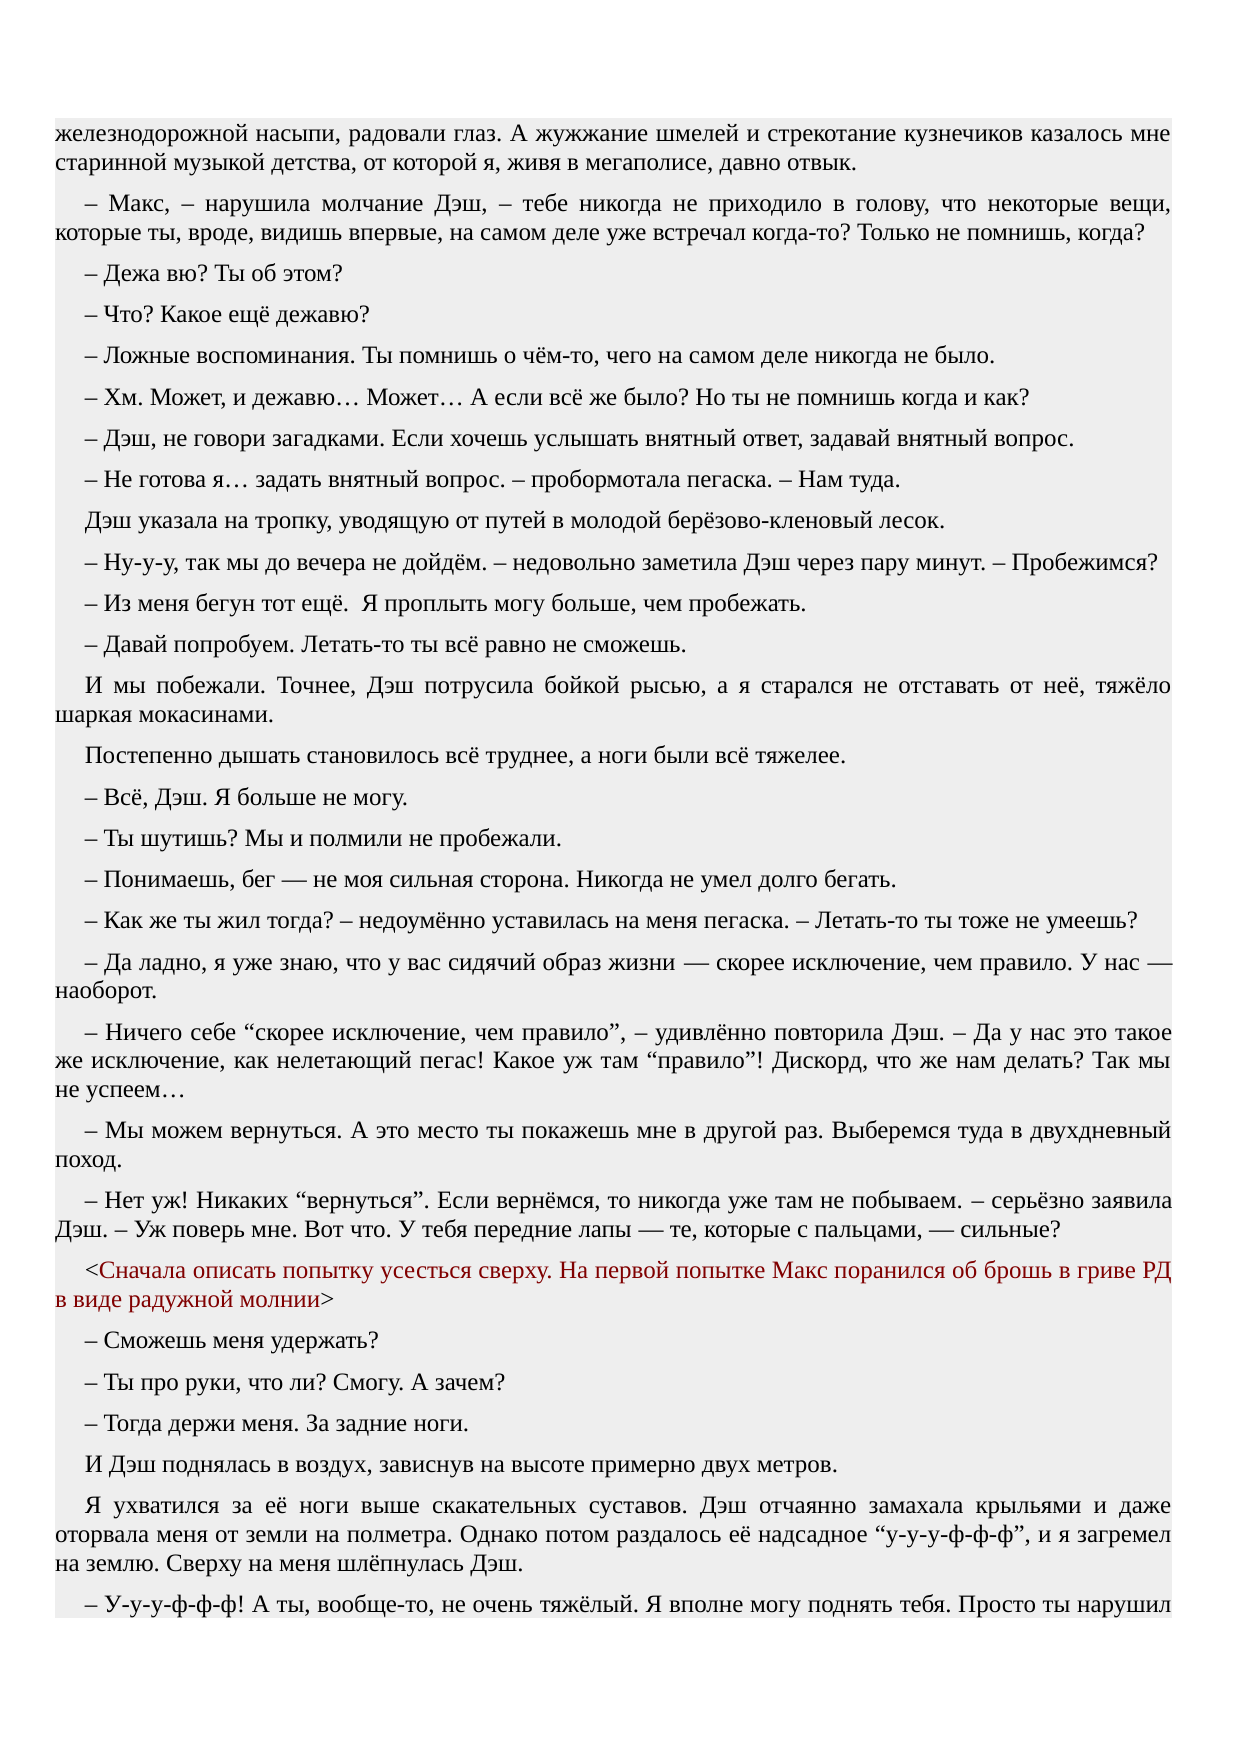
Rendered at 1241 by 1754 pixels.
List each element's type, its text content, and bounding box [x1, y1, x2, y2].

text – Ну-у-у, так мы до вечера не дойдём. – недовольно заметила Дэш через пару минут. – Пробежимся? [55, 547, 1172, 576]
text – Из меня бегун тот ещё. Я проплыть могу больше, чем пробежать. [55, 588, 1172, 617]
text – Дэш, не говори загадками. Если хочешь услышать внятный ответ, задавай внятный вопрос. [55, 423, 1172, 452]
text – Как же ты жил тогда? – недоумённо уставилась на меня пегаска. – Летать-то ты тоже не умеешь? [55, 906, 1172, 934]
text И Дэш поднялась в воздух, зависнув на высоте примерно двух метров. [55, 1449, 1172, 1478]
text – Давай попробуем. Летать-то ты всё равно не сможешь. [55, 629, 1172, 658]
text – Не готова я… задать внятный вопрос. – пробормотала пегаска. – Нам туда. [55, 464, 1172, 493]
text – Ничего себе “скорее исключение, чем правило”, – удивлённо повторила Дэш. – Да у нас это такое же исключение, как нелетающий пегас! Какое уж там “правило”! Дискорд, что же нам делать? Так мы не успеем… [55, 1017, 1172, 1103]
text – Мы можем вернуться. А это место ты покажешь мне в другой раз. Выберемся туда в двухдневный поход. [55, 1116, 1172, 1173]
text – Всё, Дэш. Я больше не могу. [55, 782, 1172, 811]
text железнодорожной насыпи, радовали глаз. А жужжание шмелей и стрекотание кузнечиков казалось мне старинной музыкой детства, от которой я, живя в мегаполисе, давно отвык. [55, 118, 1172, 176]
text Дэш указала на тропку, уводящую от путей в молодой берёзово-кленовый лесок. [55, 506, 1172, 534]
text – Хм. Может, и дежавю… Может… А если всё же было? Но ты не помнишь когда и как? [55, 382, 1172, 411]
text <Cначала описать попытку усесться сверху. На первой попытке Макс поранился об брошь в гриве РД в виде радужной молнии> [55, 1256, 1172, 1313]
text Я ухватился за её ноги выше скакательных суставов. Дэш отчаянно замахала крыльями и даже оторвала меня от земли на полметра. Однако потом раздалось её надсадное “у-у-у-ф-ф-ф”, и я загремел на землю. Сверху на меня шлёпнулась Дэш. [55, 1491, 1172, 1577]
text – Что? Какое ещё дежавю? [55, 299, 1172, 328]
text – Ты шутишь? Мы и полмили не пробежали. [55, 823, 1172, 852]
text – Ложные воспоминания. Ты помнишь о чём-то, чего на самом деле никогда не было. [55, 341, 1172, 369]
text – Дежа вю? Ты об этом? [55, 258, 1172, 287]
text – У-у-у-ф-ф-ф! А ты, вообще-то, не очень тяжёлый. Я вполне могу поднять тебя. Просто ты нарушил [55, 1589, 1172, 1618]
text – Макс, – нарушила молчание Дэш, – тебе никогда не приходило в голову, что некоторые вещи, которые ты, вроде, видишь впервые, на самом деле уже встречал когда-то? Только не помнишь, когда? [55, 188, 1172, 246]
text – Понимаешь, бег — не моя сильная сторона. Никогда не умел долго бегать. [55, 864, 1172, 893]
text – Нет уж! Никаких “вернуться”. Если вернёмся, то никогда уже там не побываем. – серьёзно заявила Дэш. – Уж поверь мне. Вот что. У тебя передние лапы — те, которые с пальцами, — сильные? [55, 1186, 1172, 1243]
text – Сможешь меня удержать? [55, 1326, 1172, 1354]
text – Да ладно, я уже знаю, что у вас сидячий образ жизни — скорее исключение, чем правило. У нас — наоборот. [55, 947, 1172, 1004]
text И мы побежали. Точнее, Дэш потрусила бойкой рысью, а я старался не отставать от неё, тяжёло шаркая мокасинами. [55, 671, 1172, 728]
text – Тогда держи меня. За задние ноги. [55, 1408, 1172, 1437]
text Постепенно дышать становилось всё труднее, а ноги были всё тяжелее. [55, 741, 1172, 769]
text – Ты про руки, что ли? Смогу. А зачем? [55, 1367, 1172, 1396]
